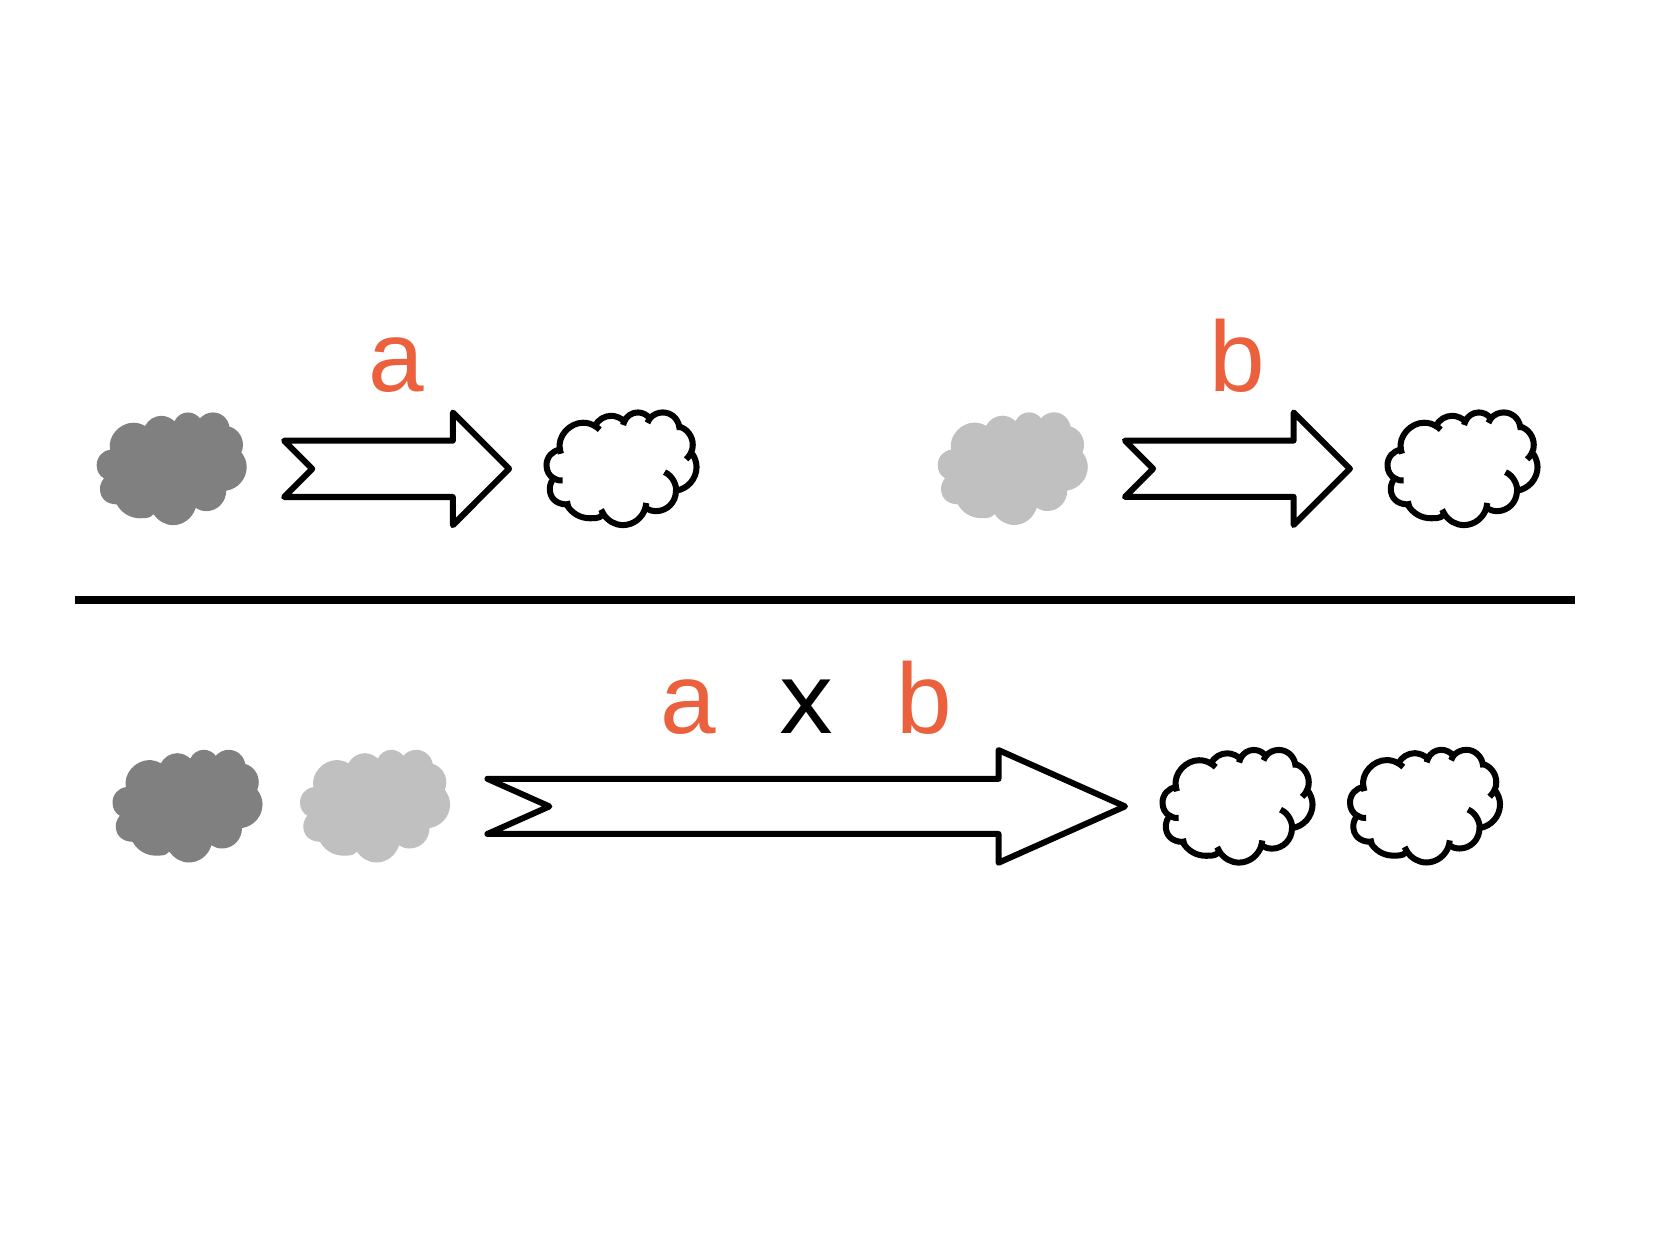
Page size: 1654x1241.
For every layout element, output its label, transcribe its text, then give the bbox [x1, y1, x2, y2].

text_box a [284, 412, 510, 526]
text_box [112, 749, 263, 863]
text_box b [1124, 412, 1350, 526]
text_box [96, 412, 247, 526]
text_box a x b [487, 750, 1126, 863]
text_box [300, 749, 451, 863]
text_box [937, 412, 1088, 526]
